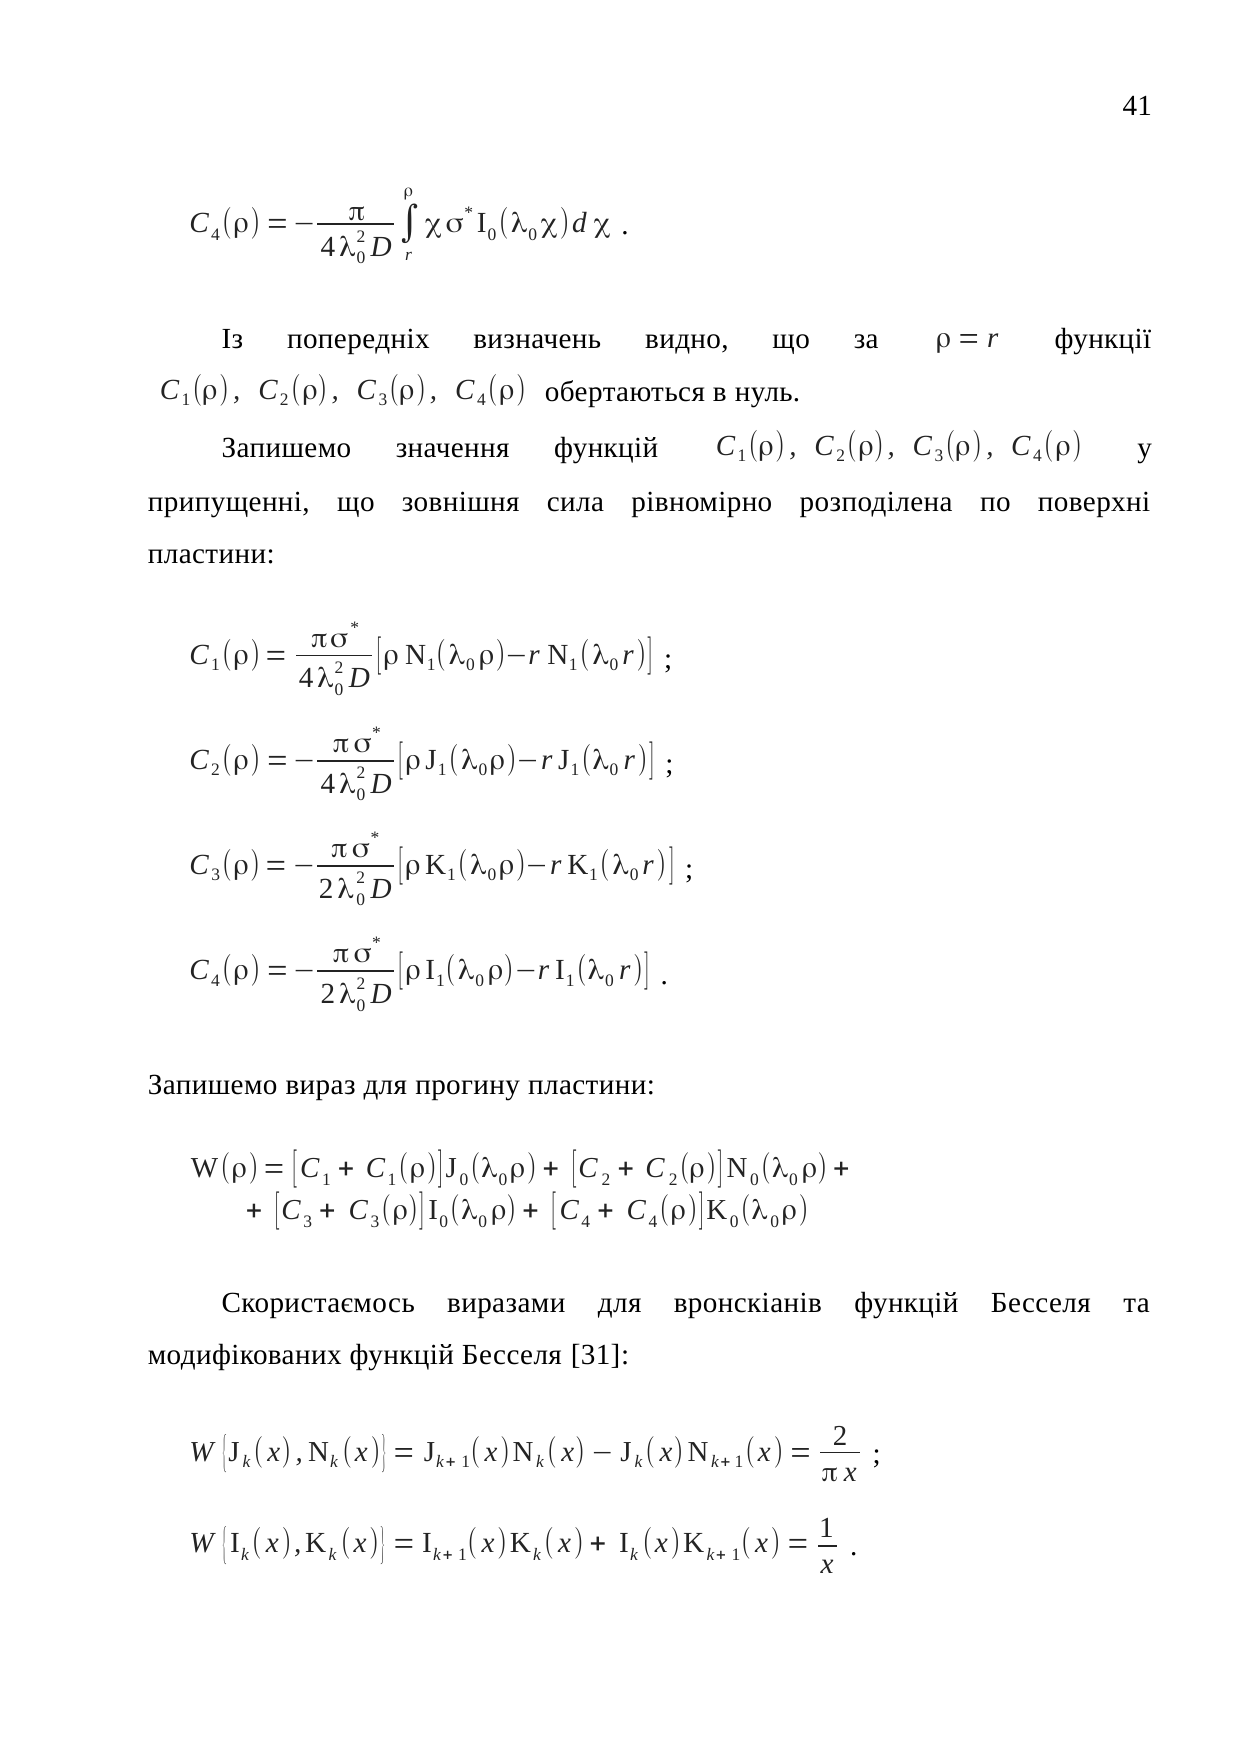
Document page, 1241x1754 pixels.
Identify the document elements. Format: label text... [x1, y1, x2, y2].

text Запишемо значення функцій у припущенні, що зовнішня сила рівномірно розподілена по поверхні пластини: [148, 428, 1152, 569]
text ; [148, 1390, 1152, 1481]
text . [148, 1481, 1152, 1609]
text . [148, 903, 1152, 1044]
text ; [148, 798, 1152, 903]
text . [148, 153, 1152, 297]
text ; [148, 693, 1152, 798]
text Скористаємось виразами для вронскіанів функцій Бесселя та модифікованих функцій Бесселя [31]: [148, 1285, 1152, 1371]
text Запишемо вираз для прогину пластини: [148, 1067, 1152, 1101]
text Із попередніх визначень видно, що за функції обертаються в нуль. [148, 321, 1152, 410]
text ; [148, 589, 1152, 693]
